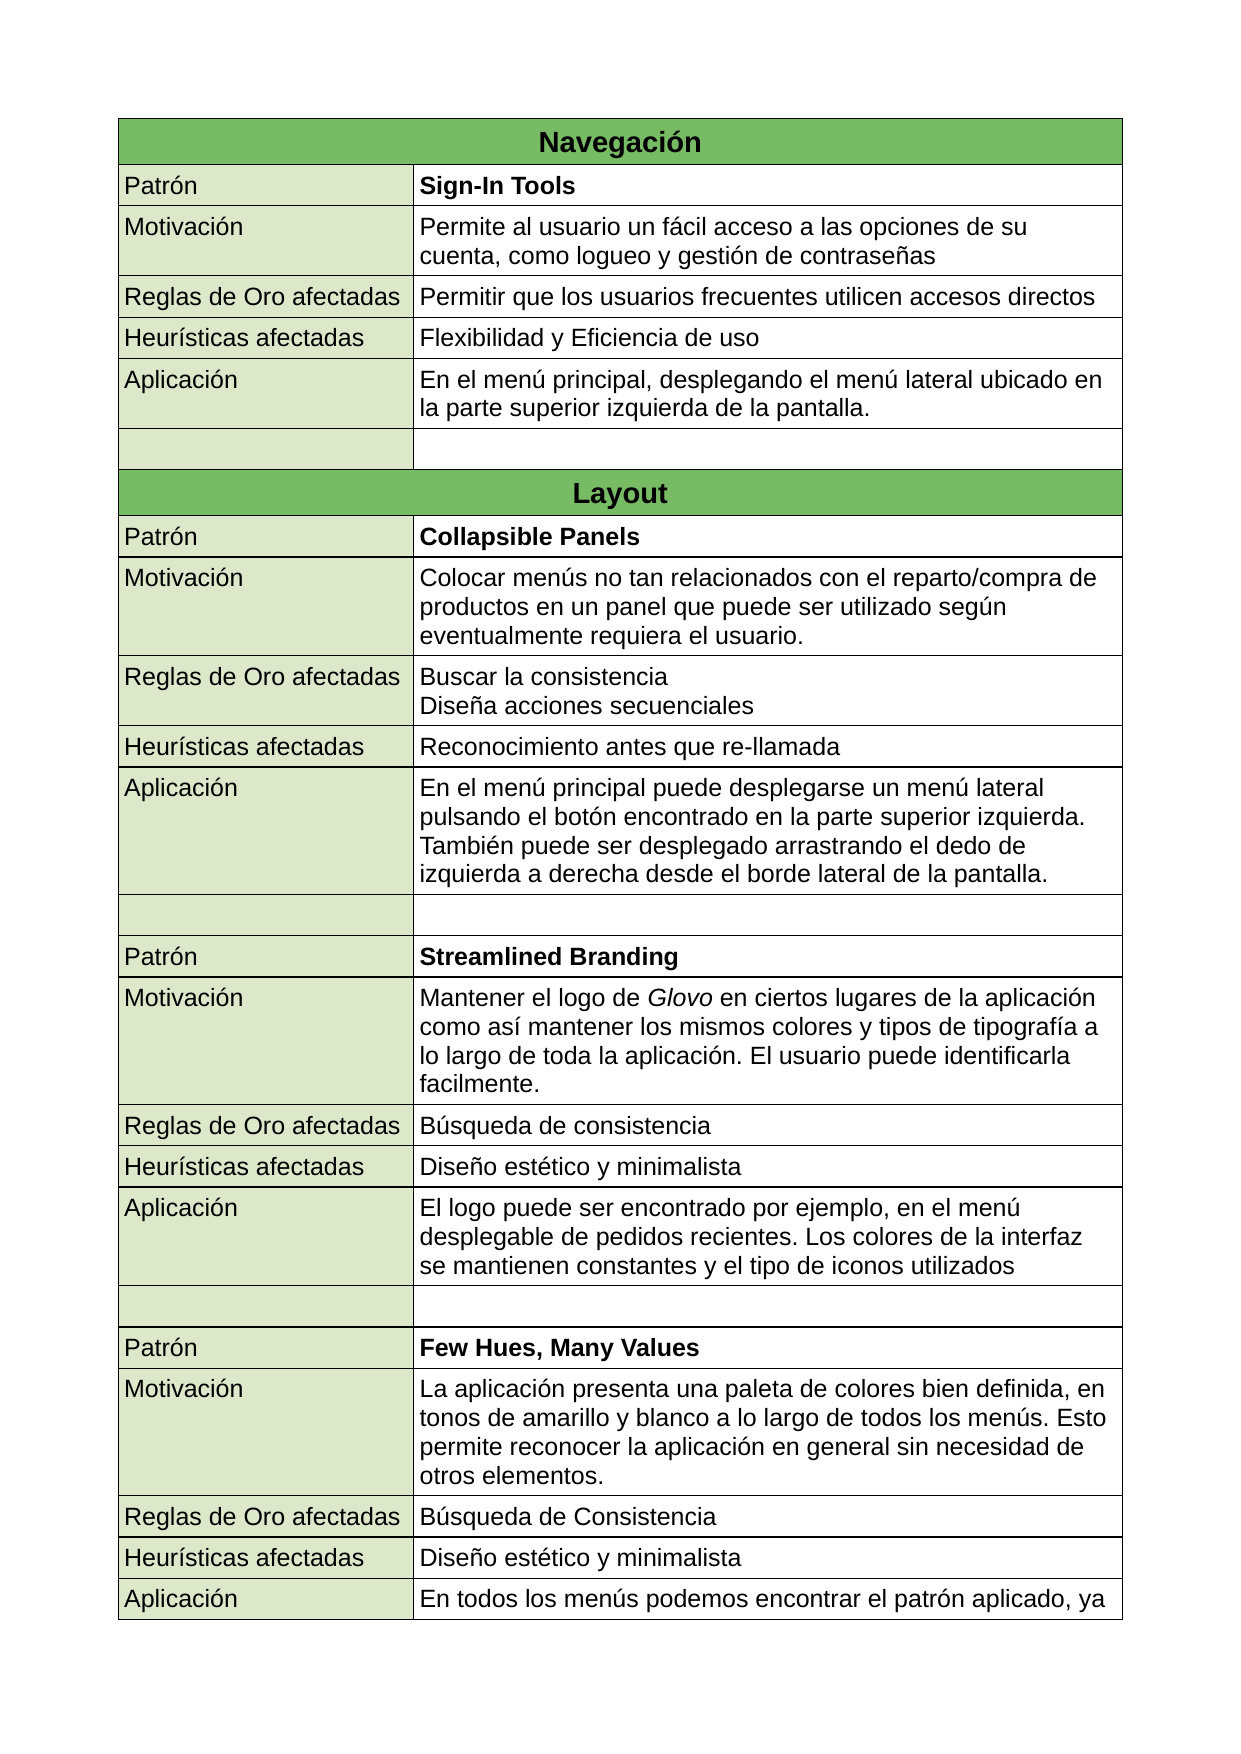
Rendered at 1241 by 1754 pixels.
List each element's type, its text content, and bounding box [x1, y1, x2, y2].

table_cell En el menú principal puede desplegarse un menú lateral pulsando el botón encontrado en la parte superior izquierda. También puede ser desplegado arrastrando el dedo de izquierda a derecha desde el borde lateral de la pantalla. [414, 768, 1122, 894]
table_cell Streamlined Branding [414, 936, 1122, 976]
table_cell [119, 1286, 413, 1326]
table_cell Flexibilidad y Eficiencia de uso [414, 318, 1122, 358]
table_cell Permite al usuario un fácil acceso a las opciones de su cuenta, como logueo y gestión de contraseñas [414, 206, 1122, 275]
table_cell La aplicación presenta una paleta de colores bien definida, en tonos de amarillo y blanco a lo largo de todos los menús. Esto permite reconocer la aplicación en general sin necesidad de otros elementos. [414, 1369, 1122, 1495]
table_cell Búsqueda de Consistencia [414, 1496, 1122, 1536]
table_cell Sign-In Tools [414, 165, 1122, 205]
table_cell Motivación [119, 558, 413, 655]
table_cell Reglas de Oro afectadas [119, 656, 413, 725]
table_cell Colocar menús no tan relacionados con el reparto/compra de productos en un panel que puede ser utilizado según eventualmente requiera el usuario. [414, 558, 1122, 655]
table_cell Búsqueda de consistencia [414, 1105, 1122, 1145]
table_cell Aplicación [119, 768, 413, 894]
table_cell Mantener el logo de Glovo en ciertos lugares de la aplicación como así mantener los mismos colores y tipos de tipografía a lo largo de toda la aplicación. El usuario puede identificarla facilmente. [414, 978, 1122, 1104]
table_cell Diseño estético y minimalista [414, 1146, 1122, 1186]
table_cell Reglas de Oro afectadas [119, 276, 413, 317]
table_cell Motivación [119, 206, 413, 275]
table_cell [119, 895, 413, 935]
table_cell En todos los menús podemos encontrar el patrón aplicado, ya [414, 1579, 1122, 1619]
table_cell Heurísticas afectadas [119, 318, 413, 358]
table_cell Buscar la consistencia Diseña acciones secuenciales [414, 656, 1122, 725]
table_cell Motivación [119, 1369, 413, 1495]
table_cell Aplicación [119, 1579, 413, 1619]
table_cell Collapsible Panels [414, 516, 1122, 556]
table_cell Patrón [119, 165, 413, 205]
table_cell Reglas de Oro afectadas [119, 1496, 413, 1536]
table_cell En el menú principal, desplegando el menú lateral ubicado en la parte superior izquierda de la pantalla. [414, 359, 1122, 428]
table_cell [414, 1286, 1122, 1326]
table_cell [414, 895, 1122, 935]
table_cell Heurísticas afectadas [119, 726, 413, 766]
table_cell [414, 429, 1122, 469]
table_cell Heurísticas afectadas [119, 1146, 413, 1186]
table_cell Diseño estético y minimalista [414, 1538, 1122, 1578]
table_cell Motivación [119, 978, 413, 1104]
table_cell Patrón [119, 936, 413, 976]
table_cell Aplicación [119, 359, 413, 428]
table_cell Permitir que los usuarios frecuentes utilicen accesos directos [414, 276, 1122, 317]
table_cell Patrón [119, 1328, 413, 1368]
table_cell Reglas de Oro afectadas [119, 1105, 413, 1145]
table_header Navegación [119, 119, 1122, 164]
table_cell Few Hues, Many Values [414, 1328, 1122, 1368]
table_cell Aplicación [119, 1188, 413, 1285]
table_cell El logo puede ser encontrado por ejemplo, en el menú desplegable de pedidos recientes. Los colores de la interfaz se mantienen constantes y el tipo de iconos utilizados [414, 1188, 1122, 1285]
table_cell Layout [119, 470, 1122, 515]
table_cell Reconocimiento antes que re-llamada [414, 726, 1122, 766]
table_cell Patrón [119, 516, 413, 556]
table_cell [119, 429, 413, 469]
table_cell Heurísticas afectadas [119, 1538, 413, 1578]
